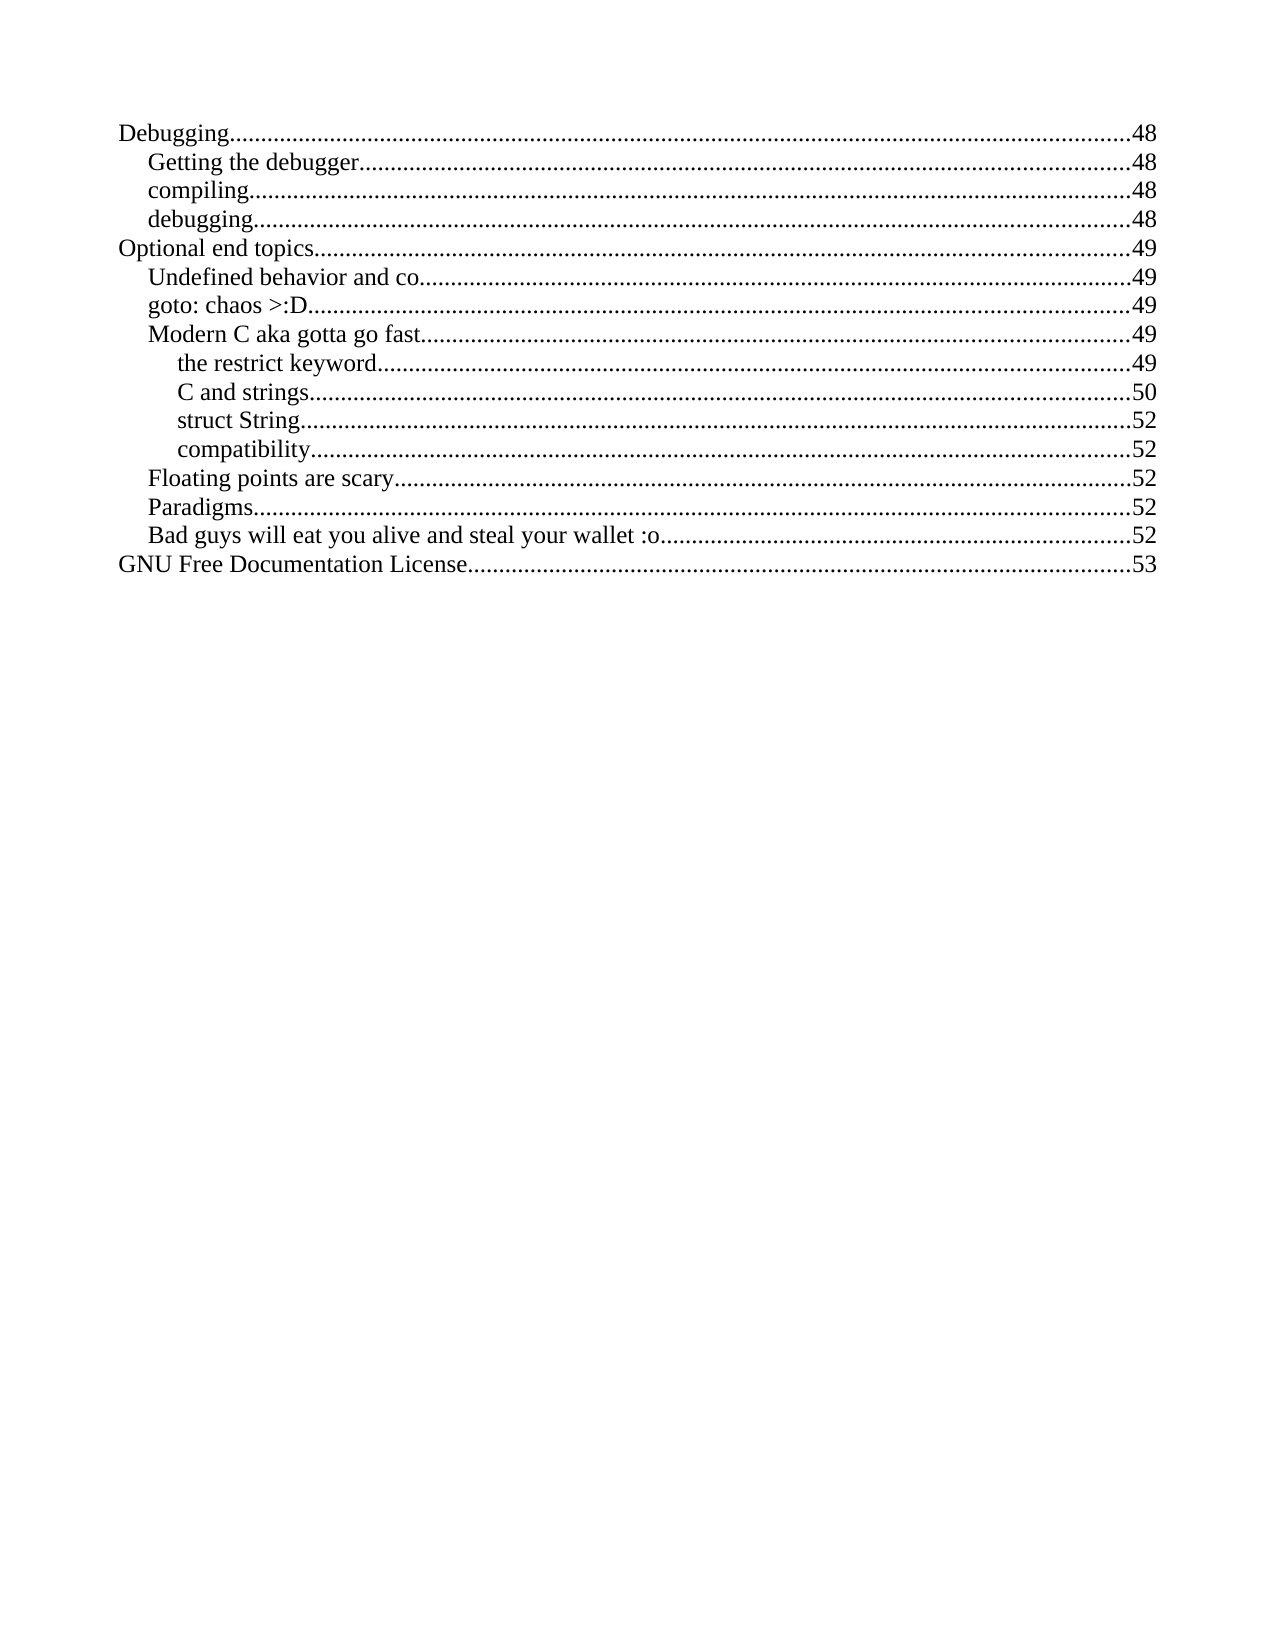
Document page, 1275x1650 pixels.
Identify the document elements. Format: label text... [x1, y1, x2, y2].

text C and strings 50 [177, 377, 1157, 406]
text Floating points are scary 52 [148, 463, 1157, 492]
text compatibility 52 [177, 434, 1157, 463]
text goto: chaos >:D 49 [148, 291, 1157, 319]
text Debugging 48 [118, 118, 1157, 147]
text Getting the debugger 48 [148, 147, 1157, 176]
text Modern C aka gotta go fast 49 [148, 319, 1157, 348]
text struct String 52 [177, 406, 1157, 434]
text Optional end topics 49 [118, 233, 1157, 262]
text debugging 48 [148, 204, 1157, 233]
text GNU Free Documentation License 53 [118, 549, 1157, 578]
text Undefined behavior and co 49 [148, 262, 1157, 291]
text Paradigms 52 [148, 492, 1157, 521]
text compiling 48 [148, 176, 1157, 204]
text the restrict keyword 49 [177, 348, 1157, 377]
text Bad guys will eat you alive and steal your wallet :o 52 [148, 521, 1157, 549]
